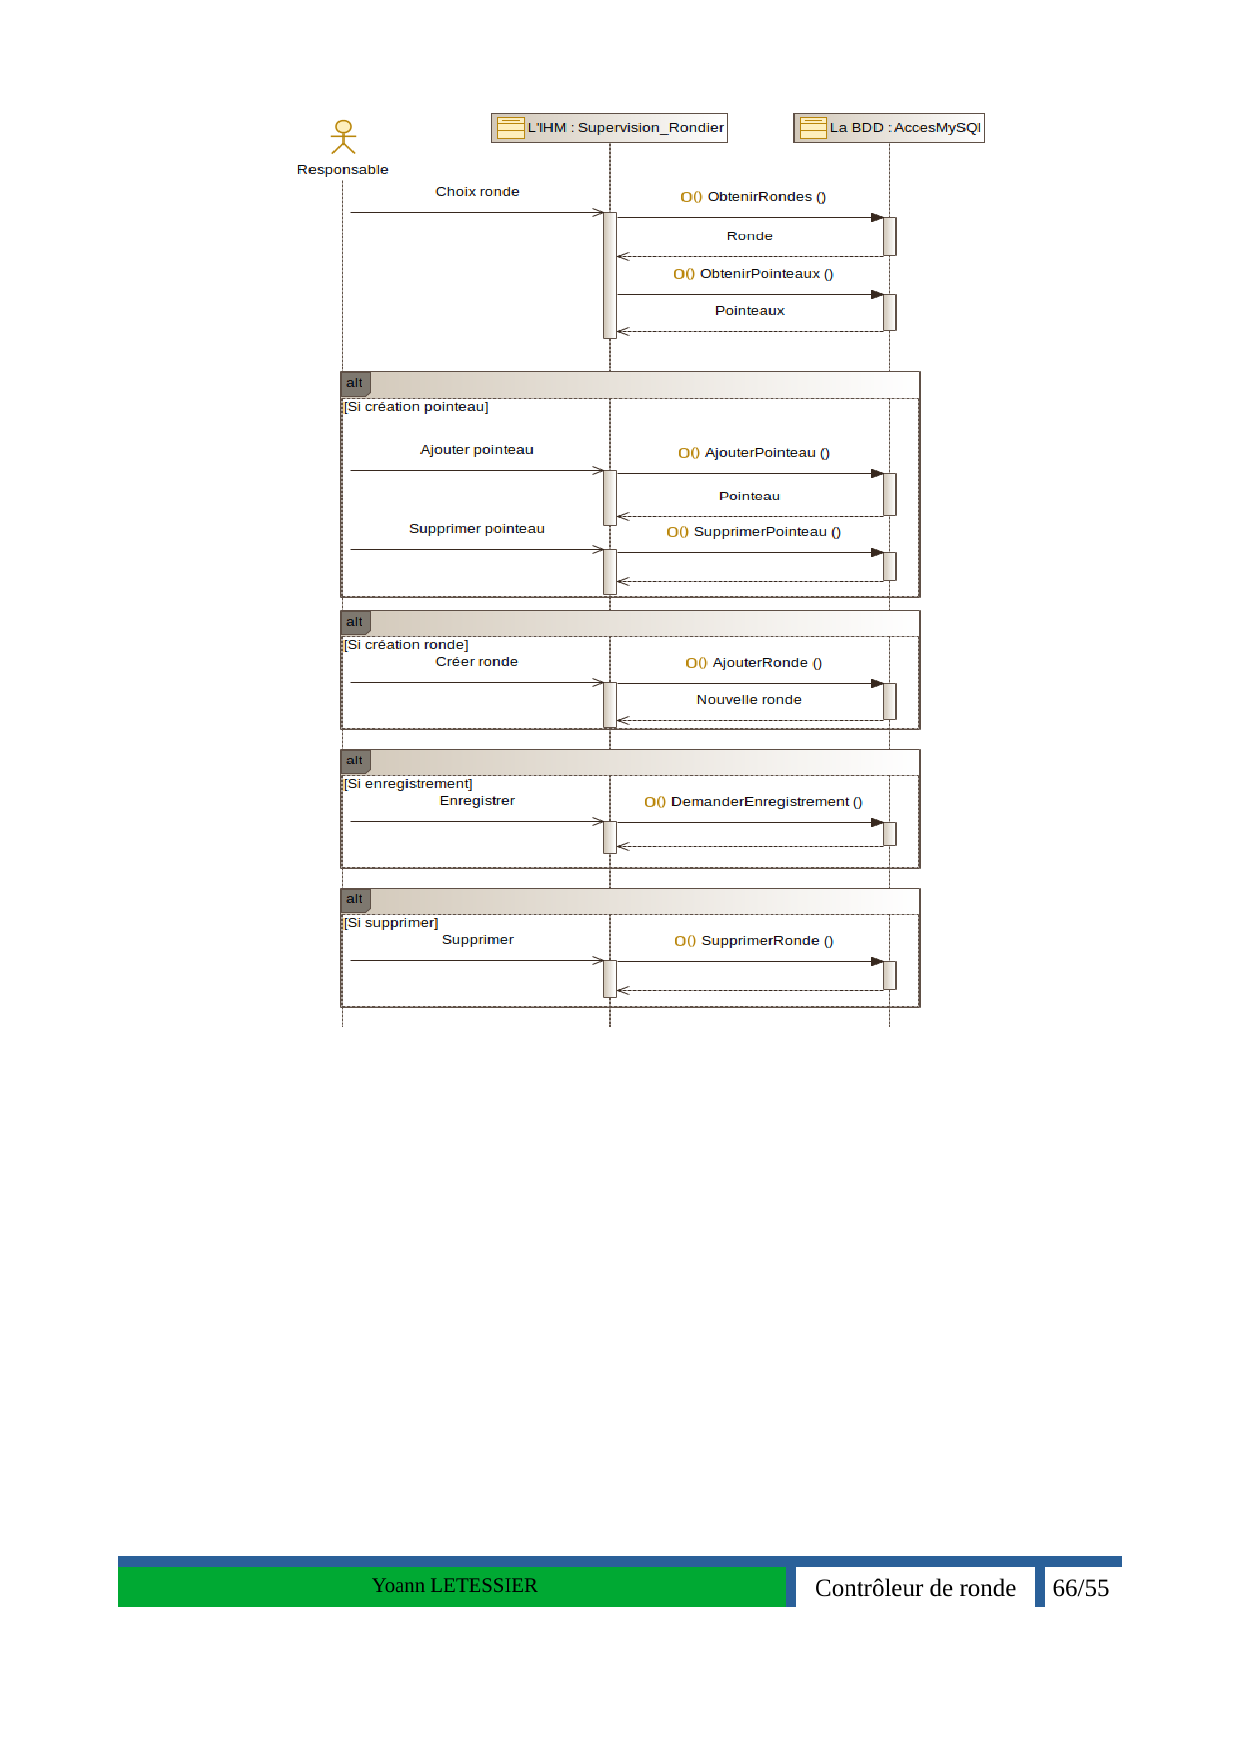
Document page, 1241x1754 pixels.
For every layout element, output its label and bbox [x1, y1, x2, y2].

picture [252, 103, 998, 1027]
